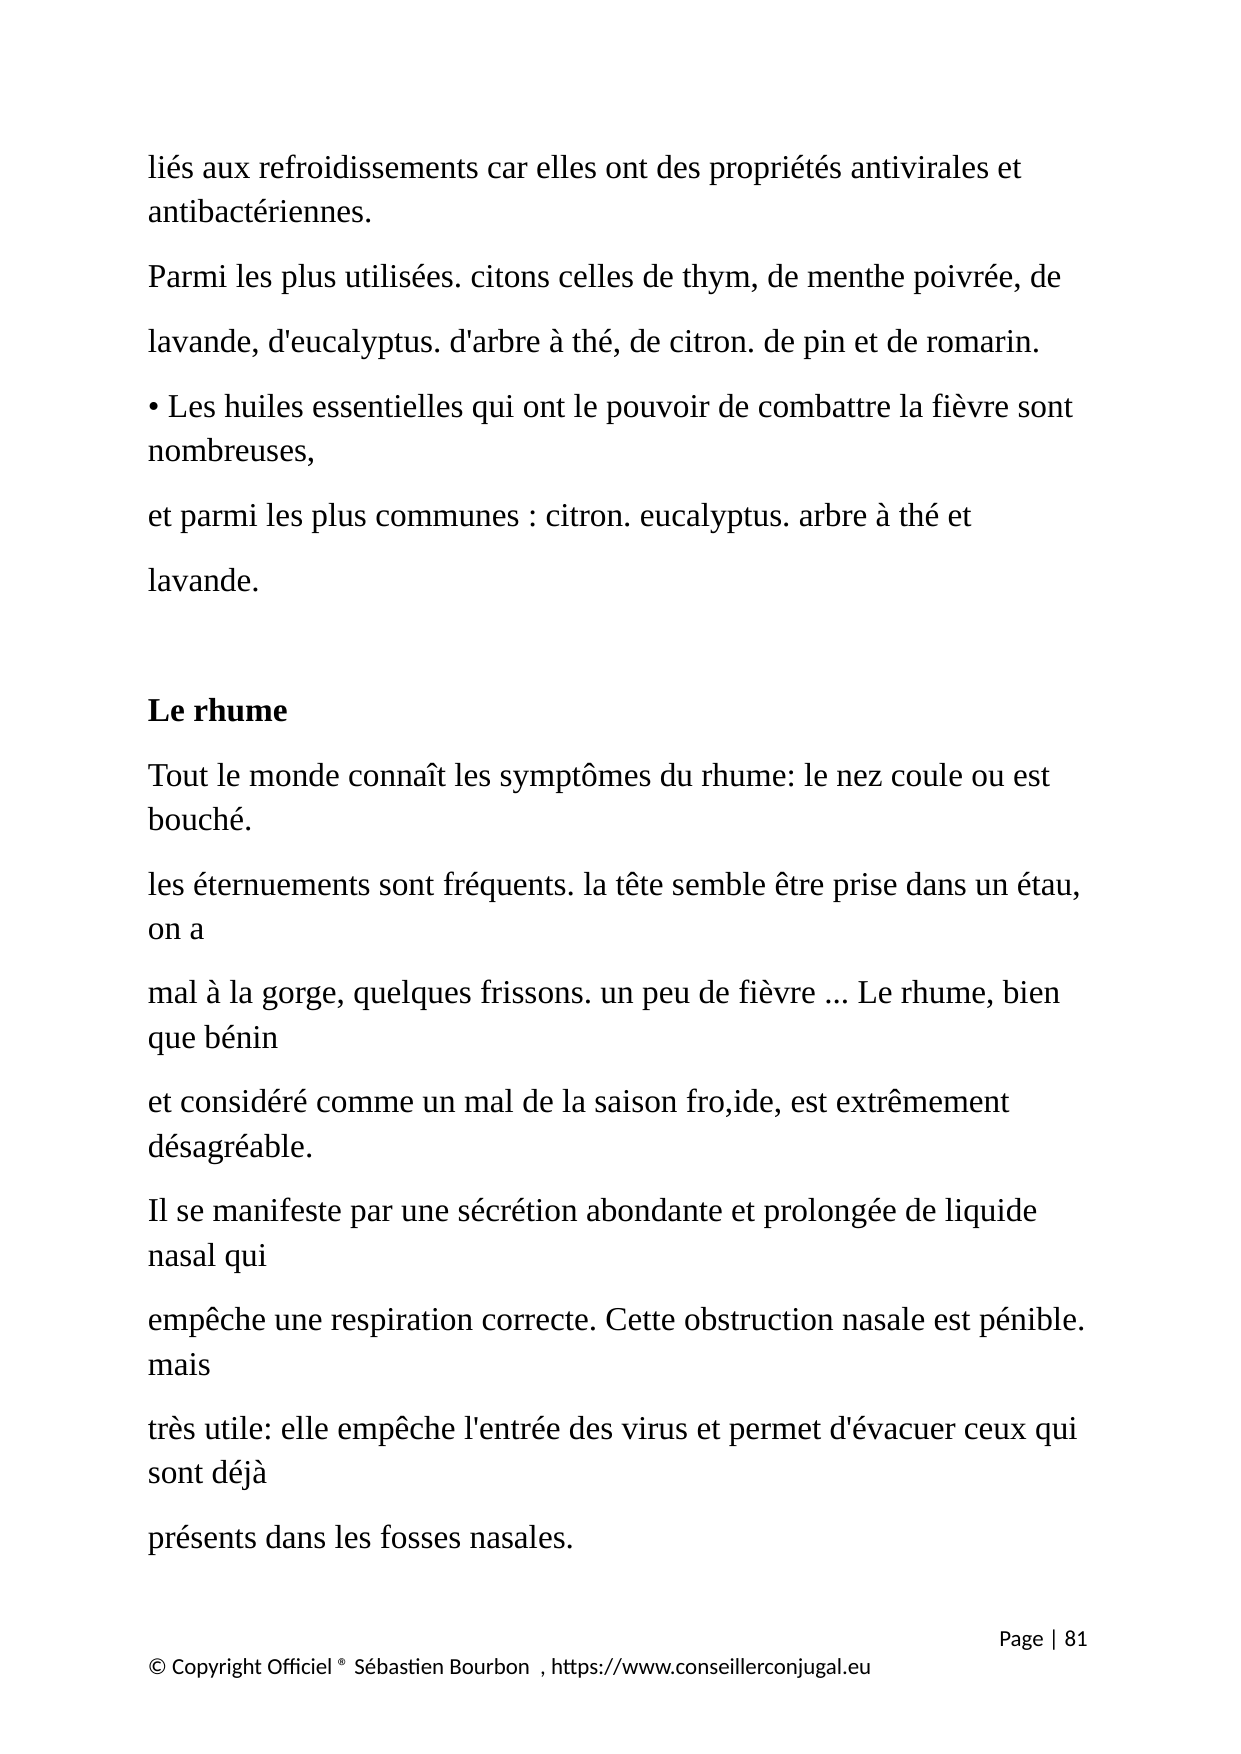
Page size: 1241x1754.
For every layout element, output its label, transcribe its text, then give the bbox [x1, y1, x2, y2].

text lavande. [148, 560, 1093, 598]
text et parmi les plus communes : citron. eucalyptus. arbre à thé et [148, 495, 1093, 534]
text • Les huiles essentielles qui ont le pouvoir de combattre la fièvre sont nombreuses, [148, 386, 1093, 469]
text présents dans les fosses nasales. [148, 1518, 1093, 1556]
text et considéré comme un mal de la saison fro,ide, est extrêmement désagréable. [148, 1082, 1093, 1164]
text Tout le monde connaît les symptômes du rhume: le nez coule ou est bouché. [148, 755, 1093, 837]
text liés aux refroidissements car elles ont des propriétés antivirales et antibactériennes. [148, 148, 1093, 230]
text Le rhume [148, 690, 1093, 728]
text très utile: elle empêche l'entrée des virus et permet d'évacuer ceux qui sont déjà [148, 1409, 1093, 1491]
text Parmi les plus utilisées. citons celles de thym, de menthe poivrée, de [148, 257, 1093, 295]
text lavande, d'eucalyptus. d'arbre à thé, de citron. de pin et de romarin. [148, 321, 1093, 360]
text empêche une respiration correcte. Cette obstruction nasale est pénible. mais [148, 1300, 1093, 1382]
text Il se manifeste par une sécrétion abondante et prolongée de liquide nasal qui [148, 1191, 1093, 1273]
text les éternuements sont fréquents. la tête semble être prise dans un étau, on a [148, 864, 1093, 946]
text mal à la gorge, quelques frissons. un peu de fièvre ... Le rhume, bien que bénin [148, 973, 1093, 1055]
